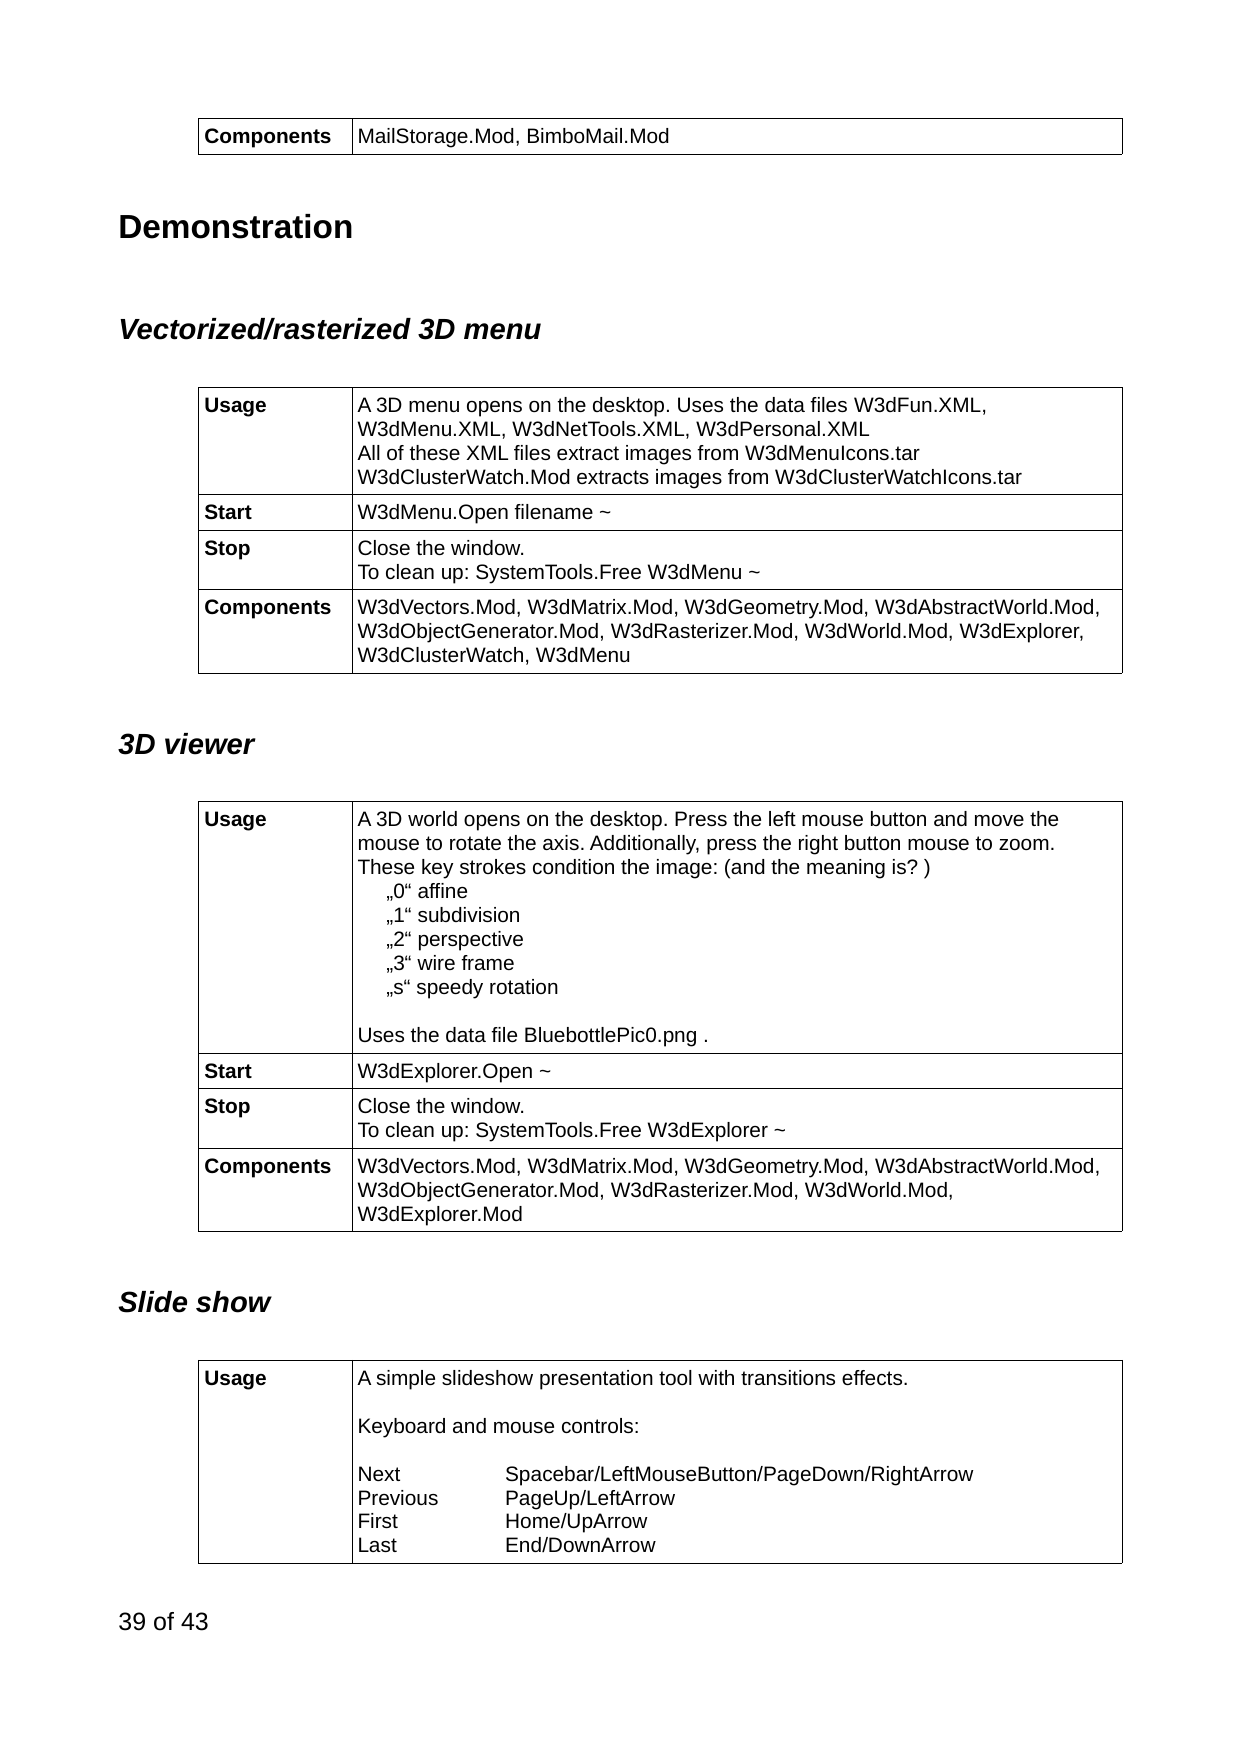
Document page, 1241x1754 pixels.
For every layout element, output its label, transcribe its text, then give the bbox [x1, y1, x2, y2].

table_cell W3dMenu.Open filename ~ [353, 495, 1122, 530]
table_header A 3D world opens on the desktop. Press the left mouse button and move the mouse to rotate the axis. Additionally, press the right button mouse to zoom. These key strokes condition the image: (and the meaning is? ) „0“ affine „1“ subdivision „2“ perspective „3“ wire frame „s“ speedy rotation Uses the data file BluebottlePic0.png . [353, 802, 1122, 1053]
subtitle Demonstration [118, 207, 1122, 246]
table_header Usage [199, 802, 352, 1053]
table_cell Start [199, 1054, 352, 1088]
table_cell W3dExplorer.Open ~ [353, 1054, 1122, 1088]
subtitle 3D viewer [118, 727, 1122, 760]
table_header Usage [199, 1361, 352, 1563]
table_cell Start [199, 495, 352, 530]
table_cell Components [199, 1149, 352, 1231]
table_cell Stop [199, 1089, 352, 1148]
table_header A 3D menu opens on the desktop. Uses the data files W3dFun.XML, W3dMenu.XML, W3dNetTools.XML, W3dPersonal.XML All of these XML files extract images from W3dMenuIcons.tar W3dClusterWatch.Mod extracts images from W3dClusterWatchIcons.tar [353, 388, 1122, 494]
table_cell Components [199, 590, 352, 673]
subtitle Vectorized/rasterized 3D menu [118, 312, 1122, 346]
table_cell Close the window. To clean up: SystemTools.Free W3dExplorer ~ [353, 1089, 1122, 1148]
subtitle Slide show [118, 1285, 1122, 1318]
table_cell W3dVectors.Mod, W3dMatrix.Mod, W3dGeometry.Mod, W3dAbstractWorld.Mod, W3dObjectGenerator.Mod, W3dRasterizer.Mod, W3dWorld.Mod, W3dExplorer, W3dClusterWatch, W3dMenu [353, 590, 1122, 673]
table_cell Components [199, 119, 352, 154]
table_cell Close the window. To clean up: SystemTools.Free W3dMenu ~ [353, 531, 1122, 589]
table_cell W3dVectors.Mod, W3dMatrix.Mod, W3dGeometry.Mod, W3dAbstractWorld.Mod, W3dObjectGenerator.Mod, W3dRasterizer.Mod, W3dWorld.Mod, W3dExplorer.Mod [353, 1149, 1122, 1231]
table_cell Stop [199, 531, 352, 589]
table_header Usage [199, 388, 352, 494]
table_cell MailStorage.Mod, BimboMail.Mod [353, 119, 1122, 154]
table_header A simple slideshow presentation tool with transitions effects. Keyboard and mouse controls: Next Spacebar/LeftMouseButton/PageDown/RightArrow Previous PageUp/LeftArrow First Home/UpArrow Last End/DownArrow [353, 1361, 1122, 1563]
